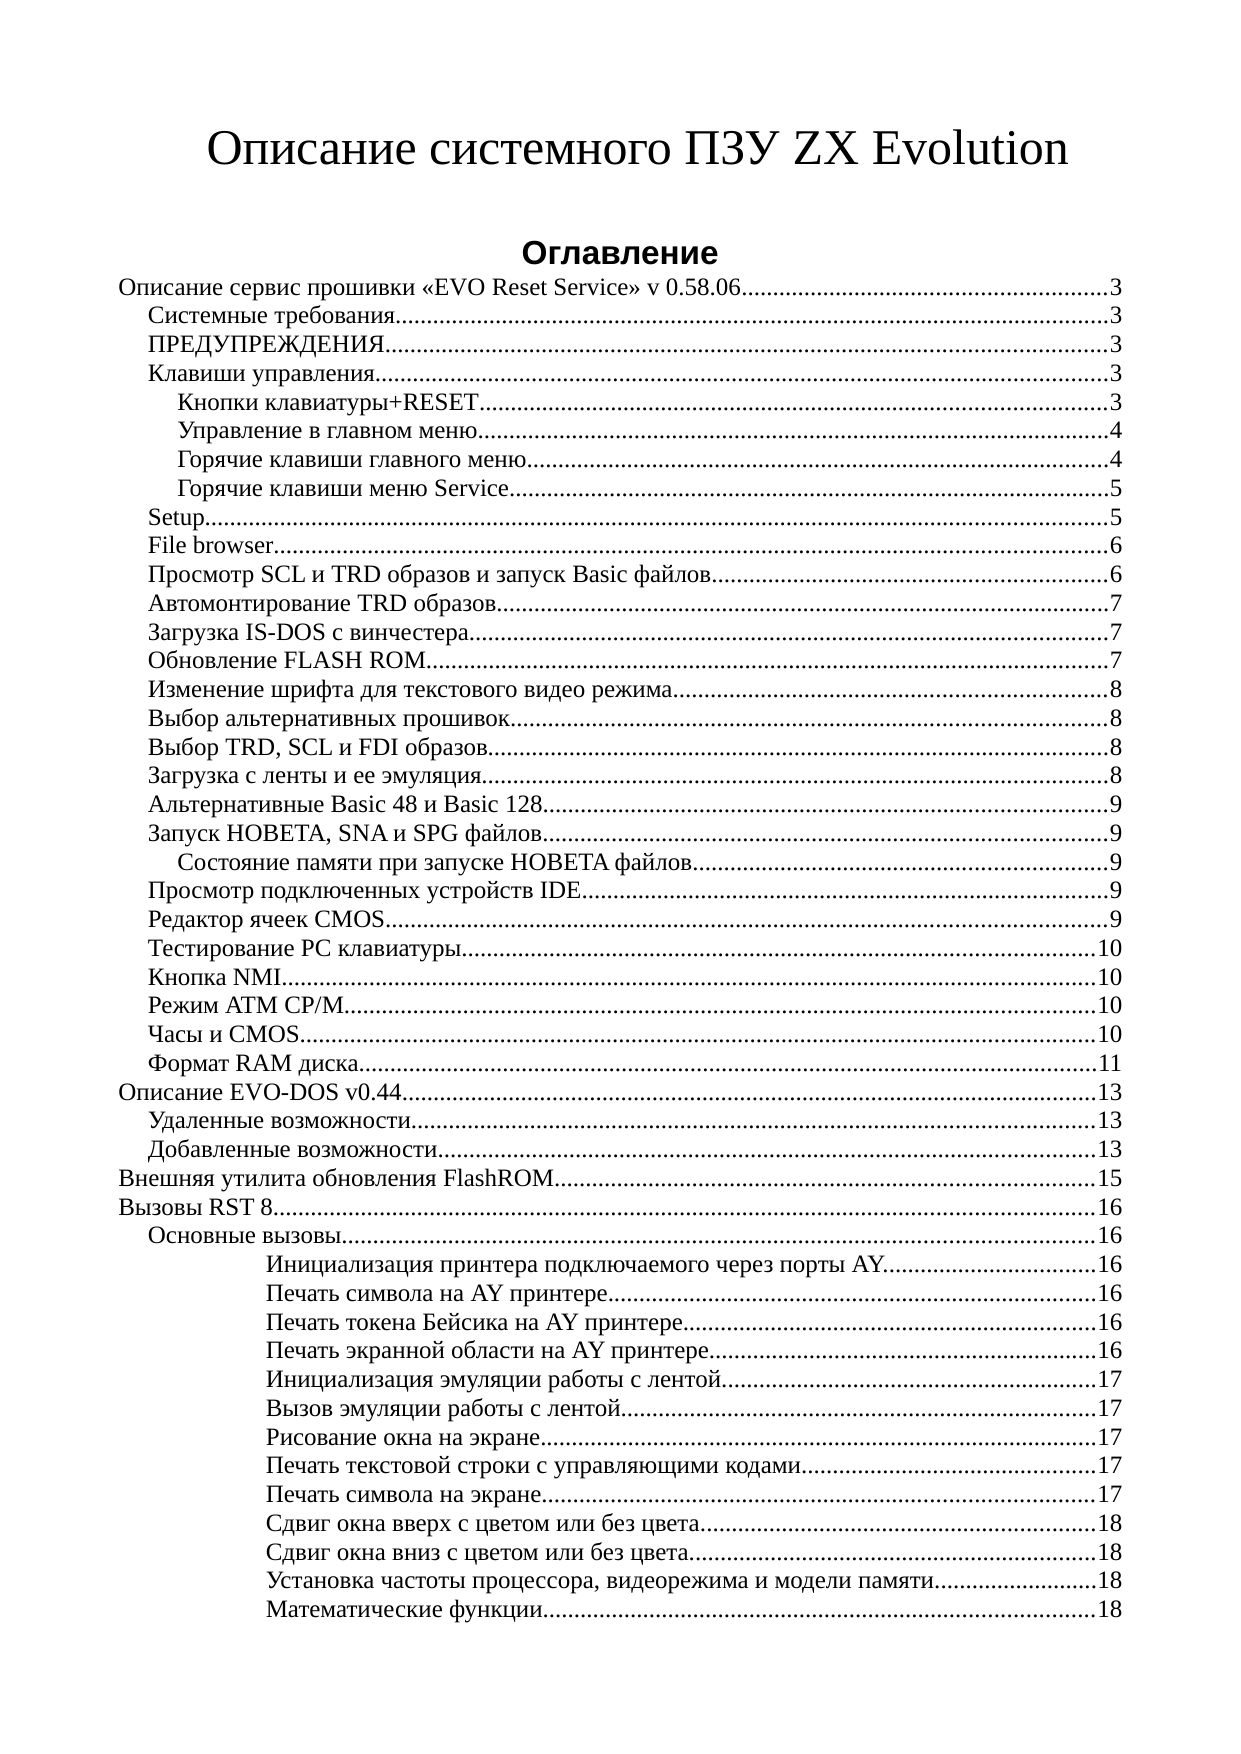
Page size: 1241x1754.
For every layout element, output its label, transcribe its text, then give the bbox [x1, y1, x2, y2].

text Печать текстовой строки с управляющими кодами 17 [266, 1450, 1122, 1479]
text Альтернативные Basic 48 и Basic 128 9 [148, 789, 1122, 818]
text Режим ATM CP/M 10 [148, 990, 1122, 1019]
text Изменение шрифта для текстового видео режима 8 [148, 674, 1122, 703]
subtitle Оглавление [118, 233, 1122, 272]
text Печать символа на экране 17 [266, 1479, 1122, 1508]
text Вызов эмуляции работы с лентой. 17 [266, 1393, 1122, 1422]
text Добавленные возможности 13 [148, 1134, 1122, 1163]
text Печать экранной области на AY принтере. 16 [266, 1335, 1122, 1364]
text Сдвиг окна вверх с цветом или без цвета. 18 [266, 1508, 1122, 1537]
text Инициализация эмуляции работы с лентой. 17 [266, 1364, 1122, 1393]
text Инициализация принтера подключаемого через порты AY. 16 [266, 1249, 1122, 1278]
text Описание системного ПЗУ ZX Evolution [118, 118, 1122, 176]
text Обновление FLASH ROM 7 [148, 645, 1122, 674]
text Удаленные возможности 13 [148, 1105, 1122, 1134]
text Тестирование PC клавиатуры 10 [148, 933, 1122, 962]
text Автомонтирование TRD образов 7 [148, 588, 1122, 617]
text ПРЕДУПРЕЖДЕНИЯ 3 [148, 329, 1122, 358]
text File browser 6 [148, 530, 1122, 559]
text Математические функции 18 [266, 1594, 1122, 1623]
text Формат RAM диска 11 [148, 1048, 1122, 1077]
text Печать символа на AY принтере. 16 [266, 1278, 1122, 1307]
text Setup 5 [148, 502, 1122, 530]
text Системные требования 3 [148, 300, 1122, 329]
text Просмотр SCL и TRD образов и запуск Basic файлов 6 [148, 559, 1122, 588]
text Внешняя утилита обновления FlashROM 15 [118, 1163, 1122, 1192]
text Установка частоты процессора, видеорежима и модели памяти. 18 [266, 1565, 1122, 1594]
text Выбор альтернативных прошивок 8 [148, 703, 1122, 732]
text Вызовы RST 8 16 [118, 1192, 1122, 1220]
text Состояние памяти при запуске HOBETA файлов 9 [177, 847, 1122, 875]
text Горячие клавиши меню Service 5 [177, 473, 1122, 502]
text Часы и CMOS 10 [148, 1019, 1122, 1048]
text Сдвиг окна вниз с цветом или без цвета. 18 [266, 1537, 1122, 1565]
text Основные вызовы 16 [148, 1220, 1122, 1249]
text Выбор TRD, SCL и FDI образов 8 [148, 732, 1122, 760]
text Кнопка NMI 10 [148, 962, 1122, 990]
text Запуск HOBETA, SNA и SPG файлов 9 [148, 818, 1122, 847]
text Горячие клавиши главного меню 4 [177, 444, 1122, 473]
text Просмотр подключенных устройств IDE 9 [148, 875, 1122, 904]
text Клавиши управления 3 [148, 358, 1122, 387]
text Редактор ячеек CMOS 9 [148, 904, 1122, 933]
text Рисование окна на экране. 17 [266, 1422, 1122, 1450]
text Описание EVO-DOS v0.44 13 [118, 1077, 1122, 1105]
text Загрузка IS-DOS с винчестера 7 [148, 617, 1122, 645]
text Управление в главном меню 4 [177, 415, 1122, 444]
text Загрузка с ленты и ее эмуляция 8 [148, 760, 1122, 789]
text Кнопки клавиатуры+RESET 3 [177, 387, 1122, 415]
text Описание сервис прошивки «EVO Reset Service» v 0.58.06 3 [118, 272, 1122, 300]
text Печать токена Бейсика на AY принтере. 16 [266, 1307, 1122, 1335]
